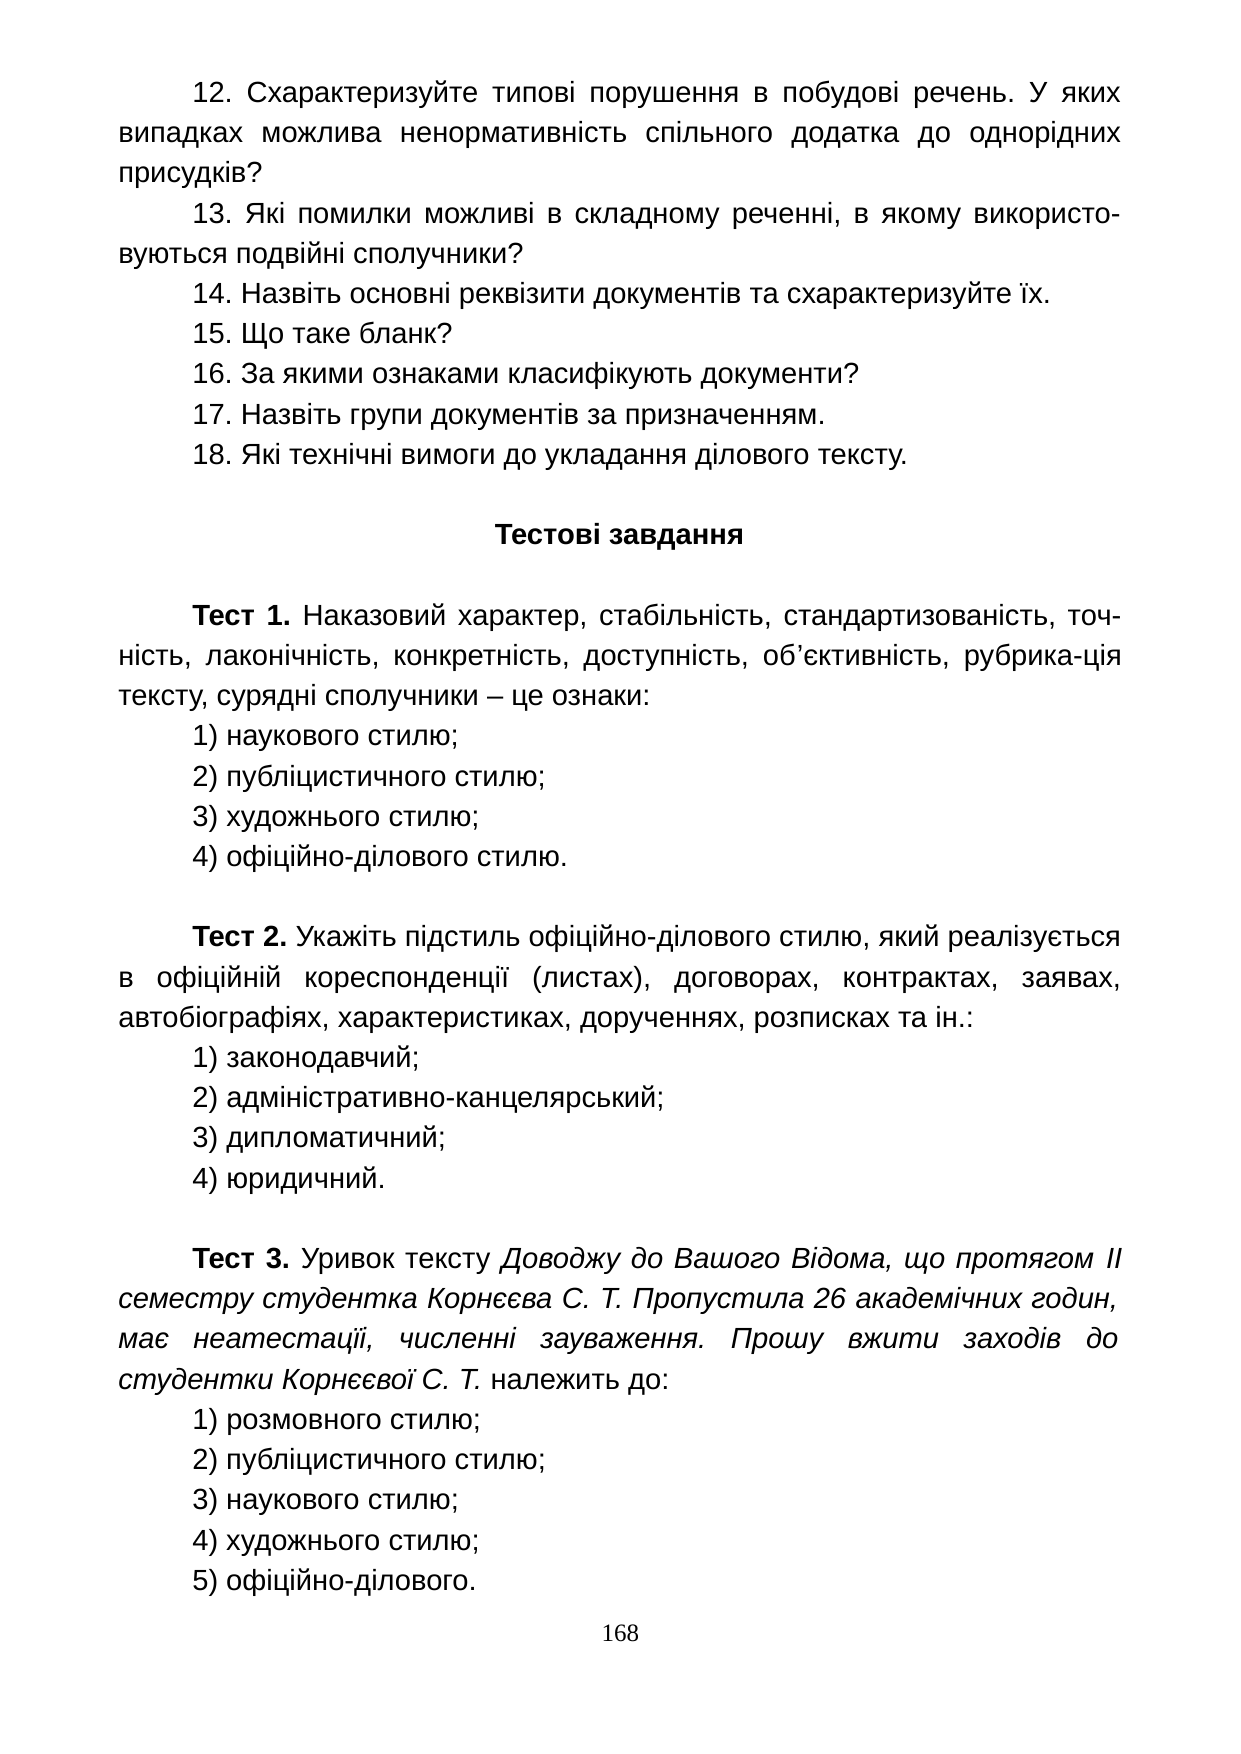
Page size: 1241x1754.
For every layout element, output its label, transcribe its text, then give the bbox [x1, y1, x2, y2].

list офіційно-ділового. [118, 1563, 1122, 1596]
text 4) художнього стилю; [118, 1522, 1122, 1556]
text 13. Які помилки можливі в складному реченні, в якому використо-вуються подвійні сполучники? [118, 196, 1122, 269]
text 2) публіцистичного стилю; [118, 1442, 1122, 1476]
text 1) законодавчий; [118, 1040, 1122, 1073]
text 3) наукового стилю; [118, 1482, 1122, 1516]
list Які технічні вимоги до укладання ділового тексту. [118, 437, 1122, 470]
text Тестові завдання [117, 517, 1122, 551]
text Тест 1. Наказовий характер, стабільність, стандартизованість, точ-ність, лаконічність, конкретність, доступність, об’єктивність, рубрика-ція тексту, сурядні сполучники – це ознаки: [118, 598, 1122, 712]
text 14. Назвіть основні реквізити документів та схарактеризуйте їх. [118, 276, 1122, 309]
text 1) розмовного стилю; [118, 1402, 1122, 1435]
text 17. Назвіть групи документів за призначенням. [118, 397, 1122, 430]
text 2) публіцистичного стилю; [118, 758, 1122, 792]
text 3) дипломатичний; [118, 1120, 1122, 1154]
text 2) адміністративно-канцелярський; [118, 1080, 1122, 1114]
text 4) юридичний. [118, 1161, 1122, 1194]
text 12. Схарактеризуйте типові порушення в побудові речень. У яких випадках можлива ненормативність спільного додатка до однорідних присудків? [118, 75, 1122, 189]
text 1) наукового стилю; [118, 718, 1122, 752]
text Тест 2. Укажіть підстиль офіційно-ділового стилю, який реалізується в офіційній кореспонденції (листах), договорах, контрактах, заявах, автобіографіях, характеристиках, дорученнях, розписках та ін.: [118, 919, 1122, 1033]
text 3) художнього стилю; [118, 799, 1122, 832]
text 16. За якими ознаками класифікують документи? [118, 356, 1122, 390]
text Тест 3. Уривок тексту Доводжу до Вашого Відома, що протягом II семестру студентка Корнєєва С. Т. Пропустила 26 академічних годин, має неатестацїі, численні зауваження. Прошу вжити заходів до студентки Корнєєвої С. Т. належить до: [118, 1241, 1122, 1395]
text 4) офіційно-ділового стилю. [118, 839, 1122, 872]
text 15. Що таке бланк? [118, 316, 1122, 350]
